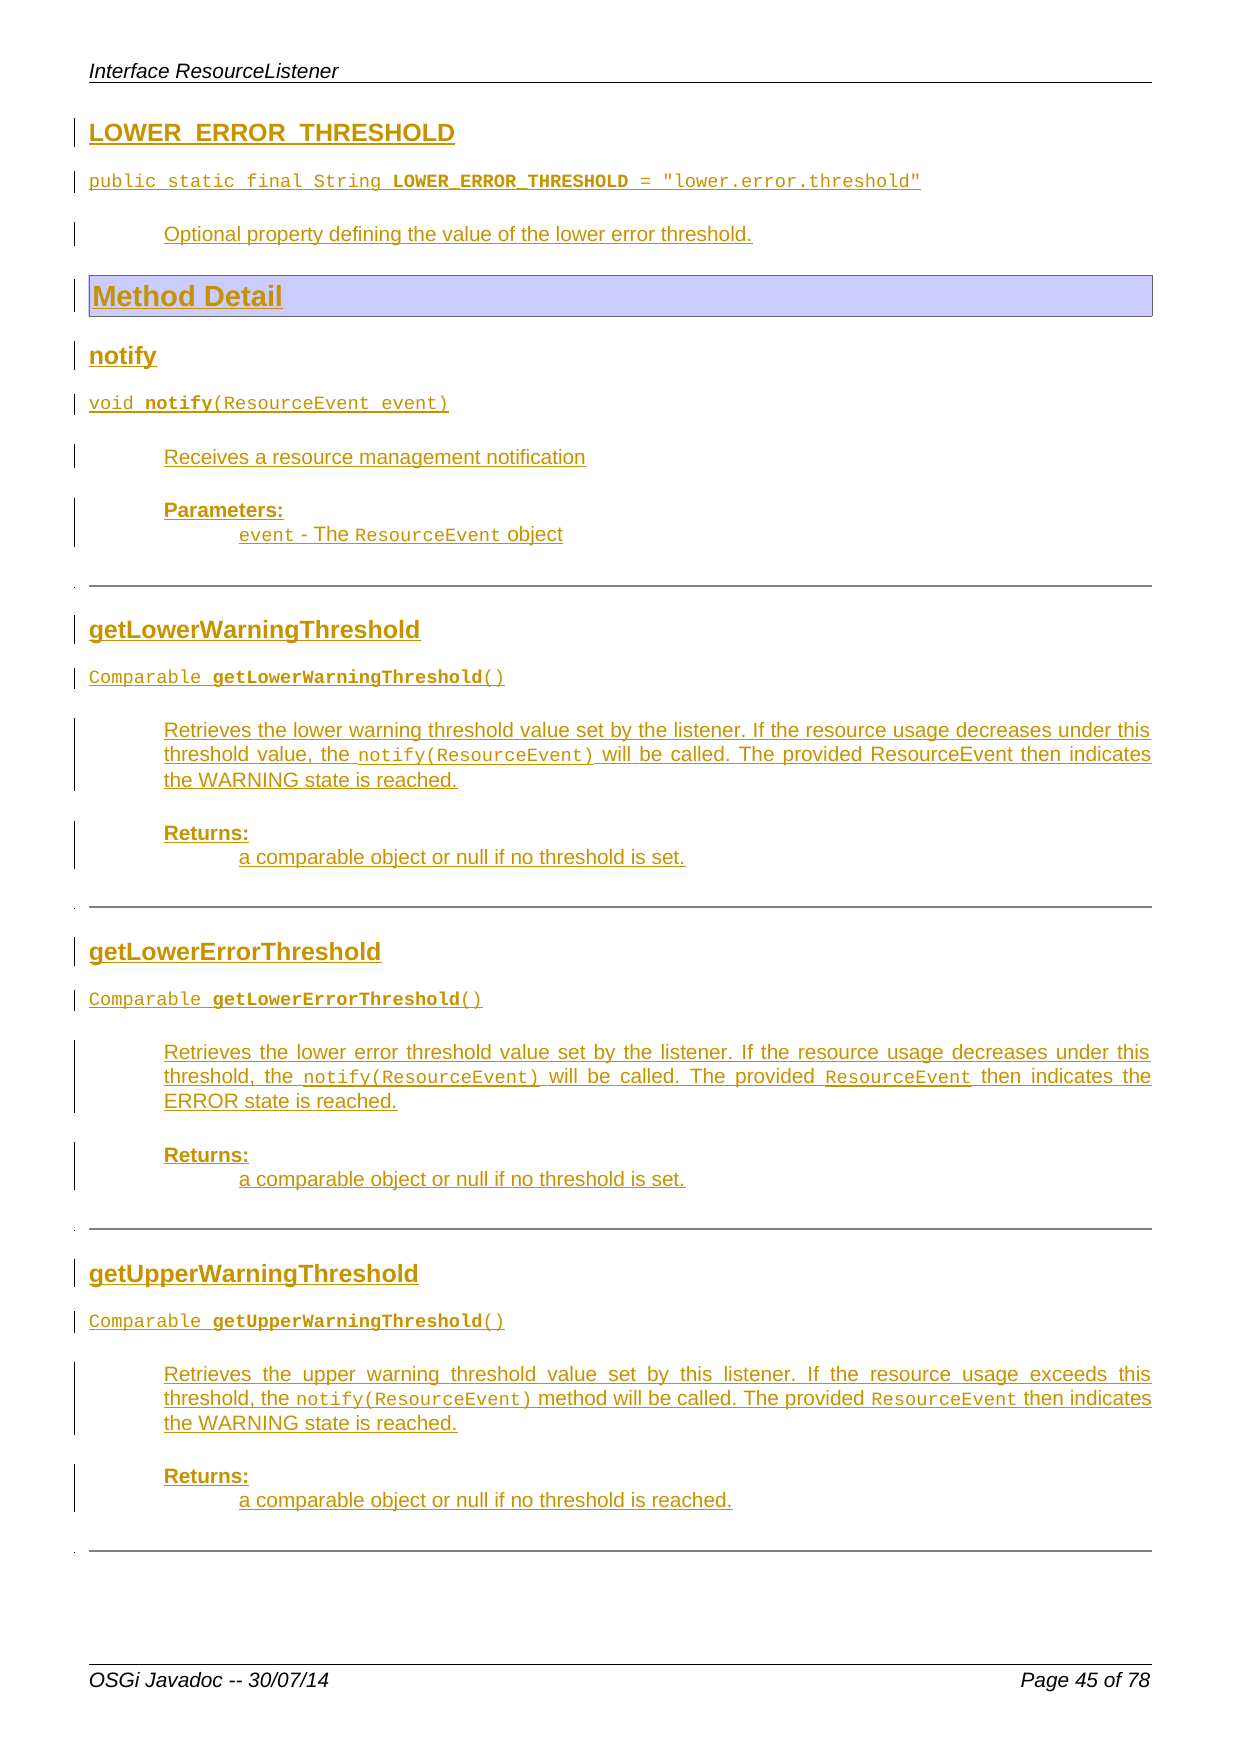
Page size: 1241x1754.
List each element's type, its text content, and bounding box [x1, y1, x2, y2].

text a comparable object or null if no threshold is reached. [238, 1488, 1152, 1512]
text event - The ResourceEvent object [238, 522, 1152, 547]
subtitle getLowerWarningThreshold [88, 615, 1152, 644]
text Retrieves the lower warning threshold value set by the listener. If the resource usage decreases under this threshold value, the notify(ResourceEvent) will be called. The provided ResourceEvent then indicates the WARNING state is reached. [163, 718, 1152, 791]
subtitle getUpperWarningThreshold [88, 1258, 1152, 1287]
text Returns: [163, 1142, 1152, 1166]
text Comparable getUpperWarningThreshold() [88, 1311, 1152, 1333]
text Retrieves the upper warning threshold value set by this listener. If the resource usage exceeds this [163, 1362, 1152, 1383]
text Returns: [163, 1464, 1152, 1488]
text Returns: [163, 821, 1152, 844]
text Retrieves the lower error threshold value set by the listener. If the resource usage decreases under this threshold, the notify(ResourceEvent) will be called. The provided ResourceEvent then indicates the [163, 1040, 1152, 1085]
subtitle notify [88, 341, 1152, 370]
text void notify(ResourceEvent event) [88, 394, 1152, 415]
text Receives a resource management notification [163, 444, 1152, 468]
text public static final String LOWER_ERROR_THRESHOLD = "lower.error.threshold" [88, 171, 1152, 193]
text Parameters: [163, 498, 1152, 522]
text threshold, the notify(ResourceEvent) method will be called. The provided ResourceEvent then indicates [163, 1384, 1152, 1407]
subtitle Method Detail [90, 276, 1152, 316]
text Optional property defining the value of the lower error threshold. [163, 222, 1152, 246]
subtitle LOWER_ERROR_THRESHOLD [88, 118, 1152, 147]
text a comparable object or null if no threshold is set. [238, 1166, 1152, 1190]
subtitle getLowerErrorThreshold [88, 937, 1152, 966]
text Comparable getLowerErrorThreshold() [88, 990, 1152, 1011]
text ERROR state is reached. [163, 1086, 1152, 1113]
text a comparable object or null if no threshold is set. [238, 844, 1152, 868]
text the WARNING state is reached. [163, 1408, 1152, 1435]
text Comparable getLowerWarningThreshold() [88, 668, 1152, 689]
